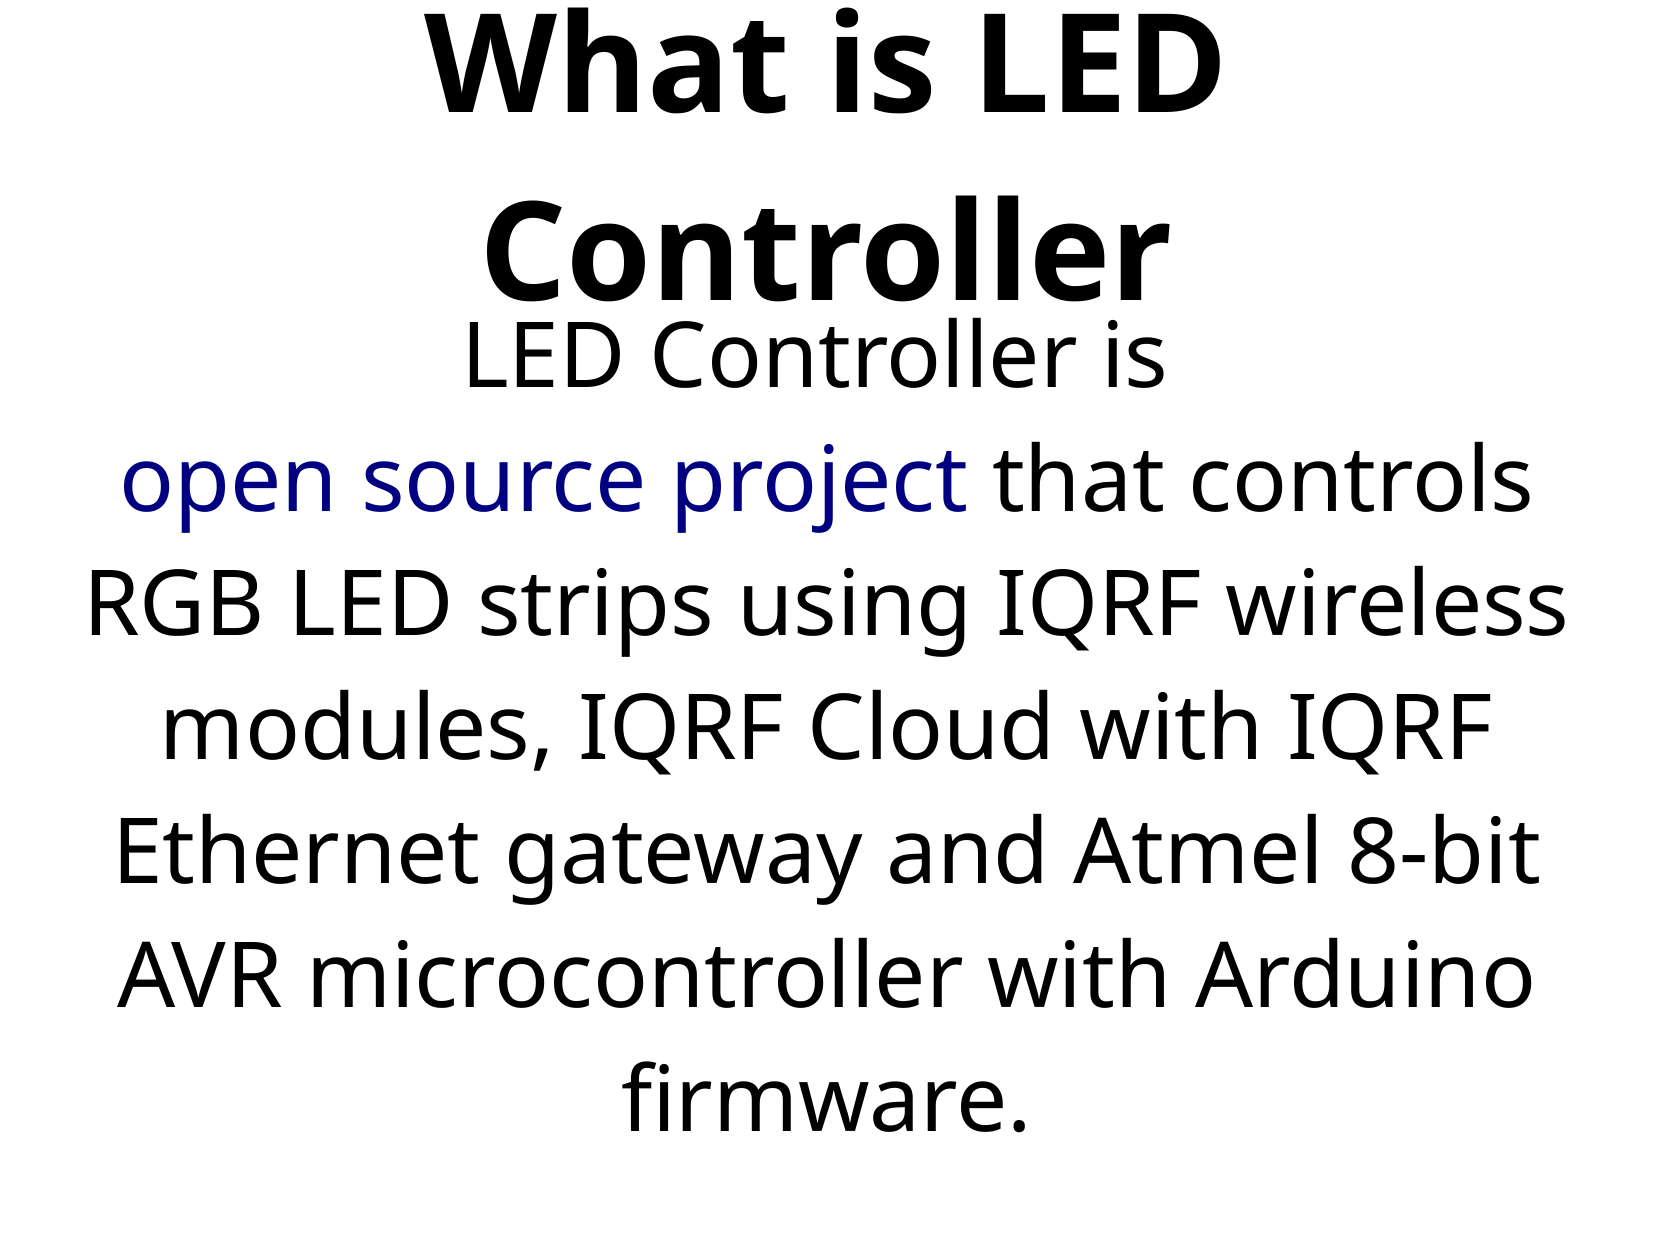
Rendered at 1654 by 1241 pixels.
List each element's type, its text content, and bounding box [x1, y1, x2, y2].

list LED Controller is open source project that controls RGB LED strips using IQRF wireless modules, IQRF Cloud with IQRF Ethernet gateway and Atmel 8-bit AVR microcontroller with Arduino firmware. [82, 290, 1571, 1170]
title What is LED Controller [82, 49, 1571, 257]
